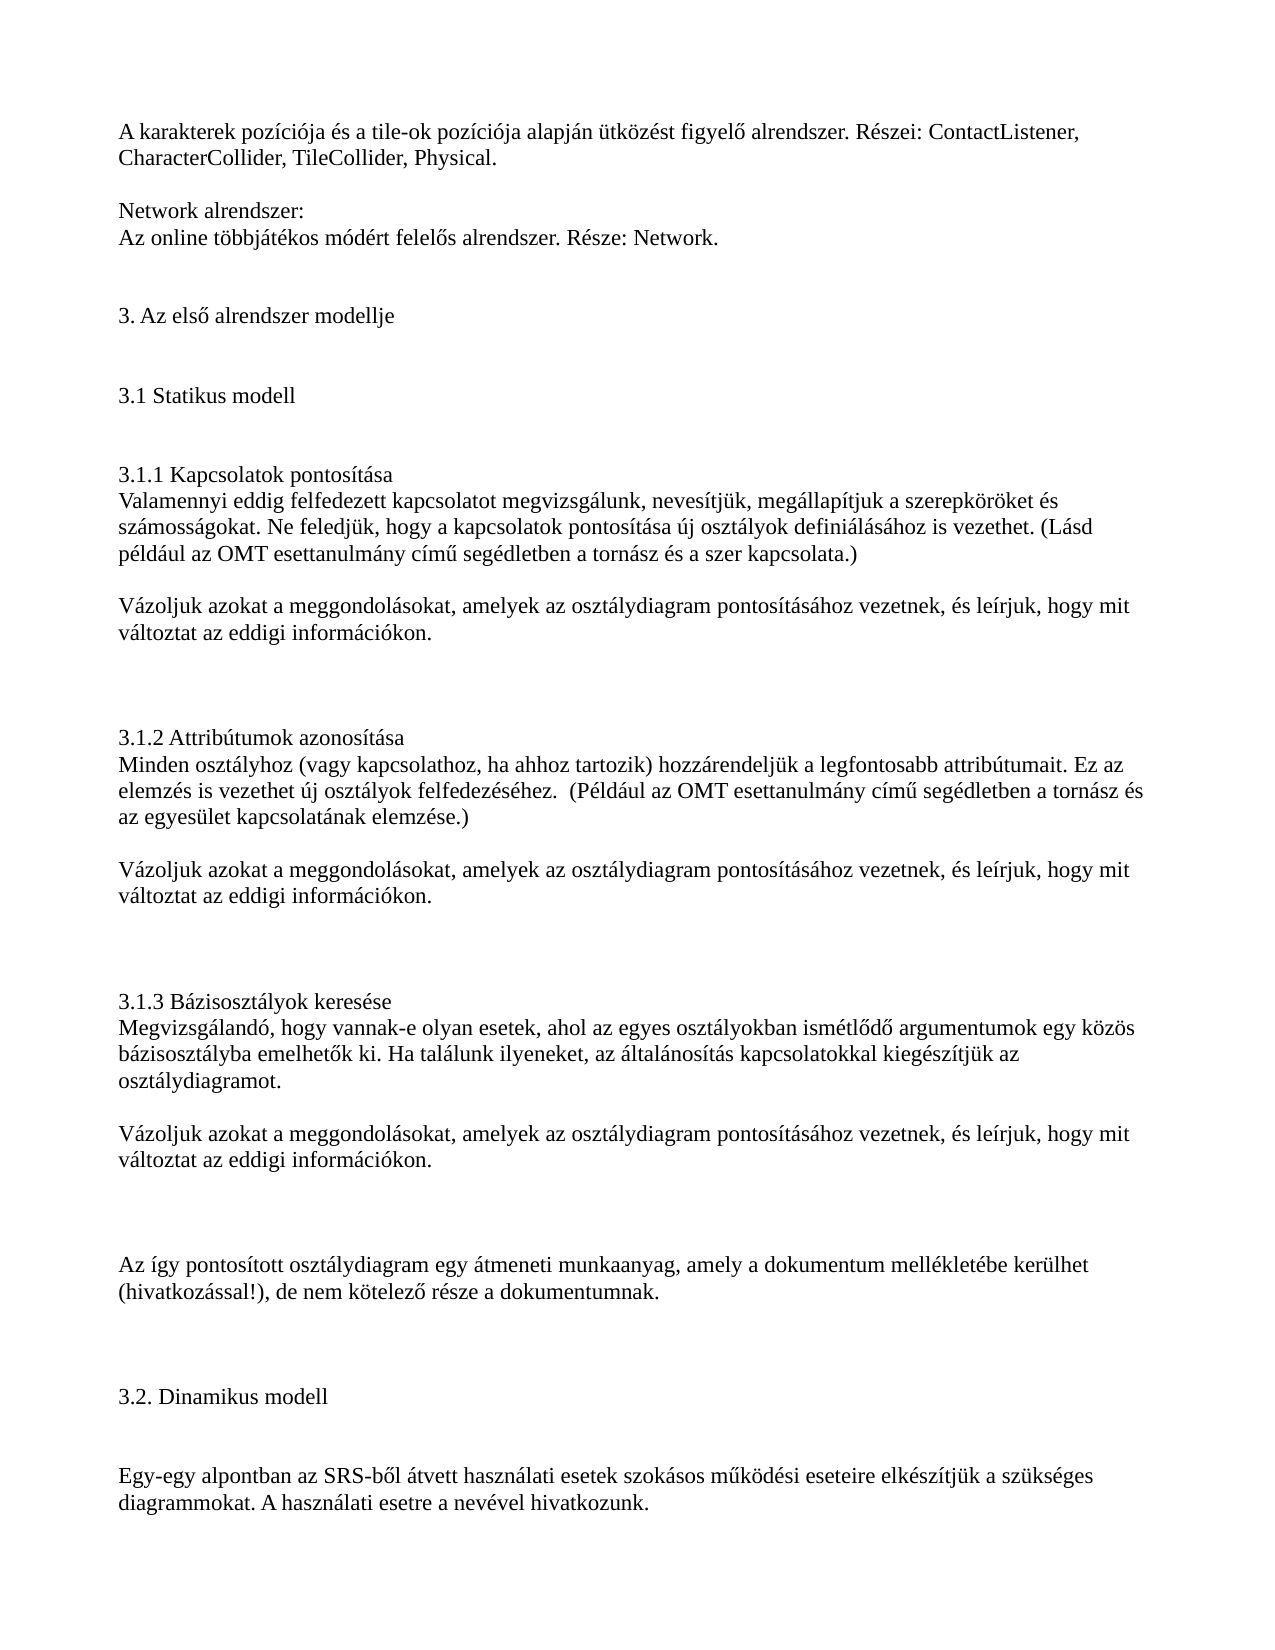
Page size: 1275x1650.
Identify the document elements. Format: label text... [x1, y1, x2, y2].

text Network alrendszer: [118, 197, 1157, 223]
text Az így pontosított osztálydiagram egy átmeneti munkaanyag, amely a dokumentum mellékletébe kerülhet (hivatkozással!), de nem kötelező része a dokumentumnak. [118, 1251, 1157, 1304]
text Minden osztályhoz (vagy kapcsolathoz, ha ahhoz tartozik) hozzárendeljük a legfontosabb attribútumait. Ez az elemzés is vezethet új osztályok felfedezéséhez. (Például az OMT esettanulmány című segédletben a tornász és az egyesület kapcsolatának elemzése.) [118, 751, 1157, 830]
text 3.2. Dinamikus modell [118, 1383, 1157, 1409]
text 3. Az első alrendszer modellje [118, 303, 1157, 329]
text Egy-egy alpontban az SRS-ből átvett használati esetek szokásos működési eseteire elkészítjük a szükséges diagrammokat. A használati esetre a nevével hivatkozunk. [118, 1462, 1157, 1515]
text Megvizsgálandó, hogy vannak-e olyan esetek, ahol az egyes osztályokban ismétlődő argumentumok egy közös bázisosztályba emelhetők ki. Ha találunk ilyeneket, az általánosítás kapcsolatokkal kiegészítjük az osztálydiagramot. [118, 1014, 1157, 1093]
text Valamennyi eddig felfedezett kapcsolatot megvizsgálunk, nevesítjük, megállapítjuk a szerepköröket és számosságokat. Ne feledjük, hogy a kapcsolatok pontosítása új osztályok definiálásához is vezethet. (Lásd például az OMT esettanulmány című segédletben a tornász és a szer kapcsolata.) [118, 487, 1157, 566]
text Vázoljuk azokat a meggondolásokat, amelyek az osztálydiagram pontosításához vezetnek, és leírjuk, hogy mit változtat az eddigi információkon. [118, 856, 1157, 909]
text 3.1.3 Bázisosztályok keresése [118, 988, 1157, 1014]
text 3.1.1 Kapcsolatok pontosítása [118, 461, 1157, 487]
text 3.1.2 Attribútumok azonosítása [118, 724, 1157, 751]
text Az online többjátékos módért felelős alrendszer. Része: Network. [118, 223, 1157, 250]
text A karakterek pozíciója és a tile-ok pozíciója alapján ütközést figyelő alrendszer. Részei: ContactListener, CharacterCollider, TileCollider, Physical. [118, 118, 1157, 171]
text 3.1 Statikus modell [118, 382, 1157, 408]
text Vázoljuk azokat a meggondolásokat, amelyek az osztálydiagram pontosításához vezetnek, és leírjuk, hogy mit változtat az eddigi információkon. [118, 592, 1157, 645]
text Vázoljuk azokat a meggondolásokat, amelyek az osztálydiagram pontosításához vezetnek, és leírjuk, hogy mit változtat az eddigi információkon. [118, 1119, 1157, 1172]
